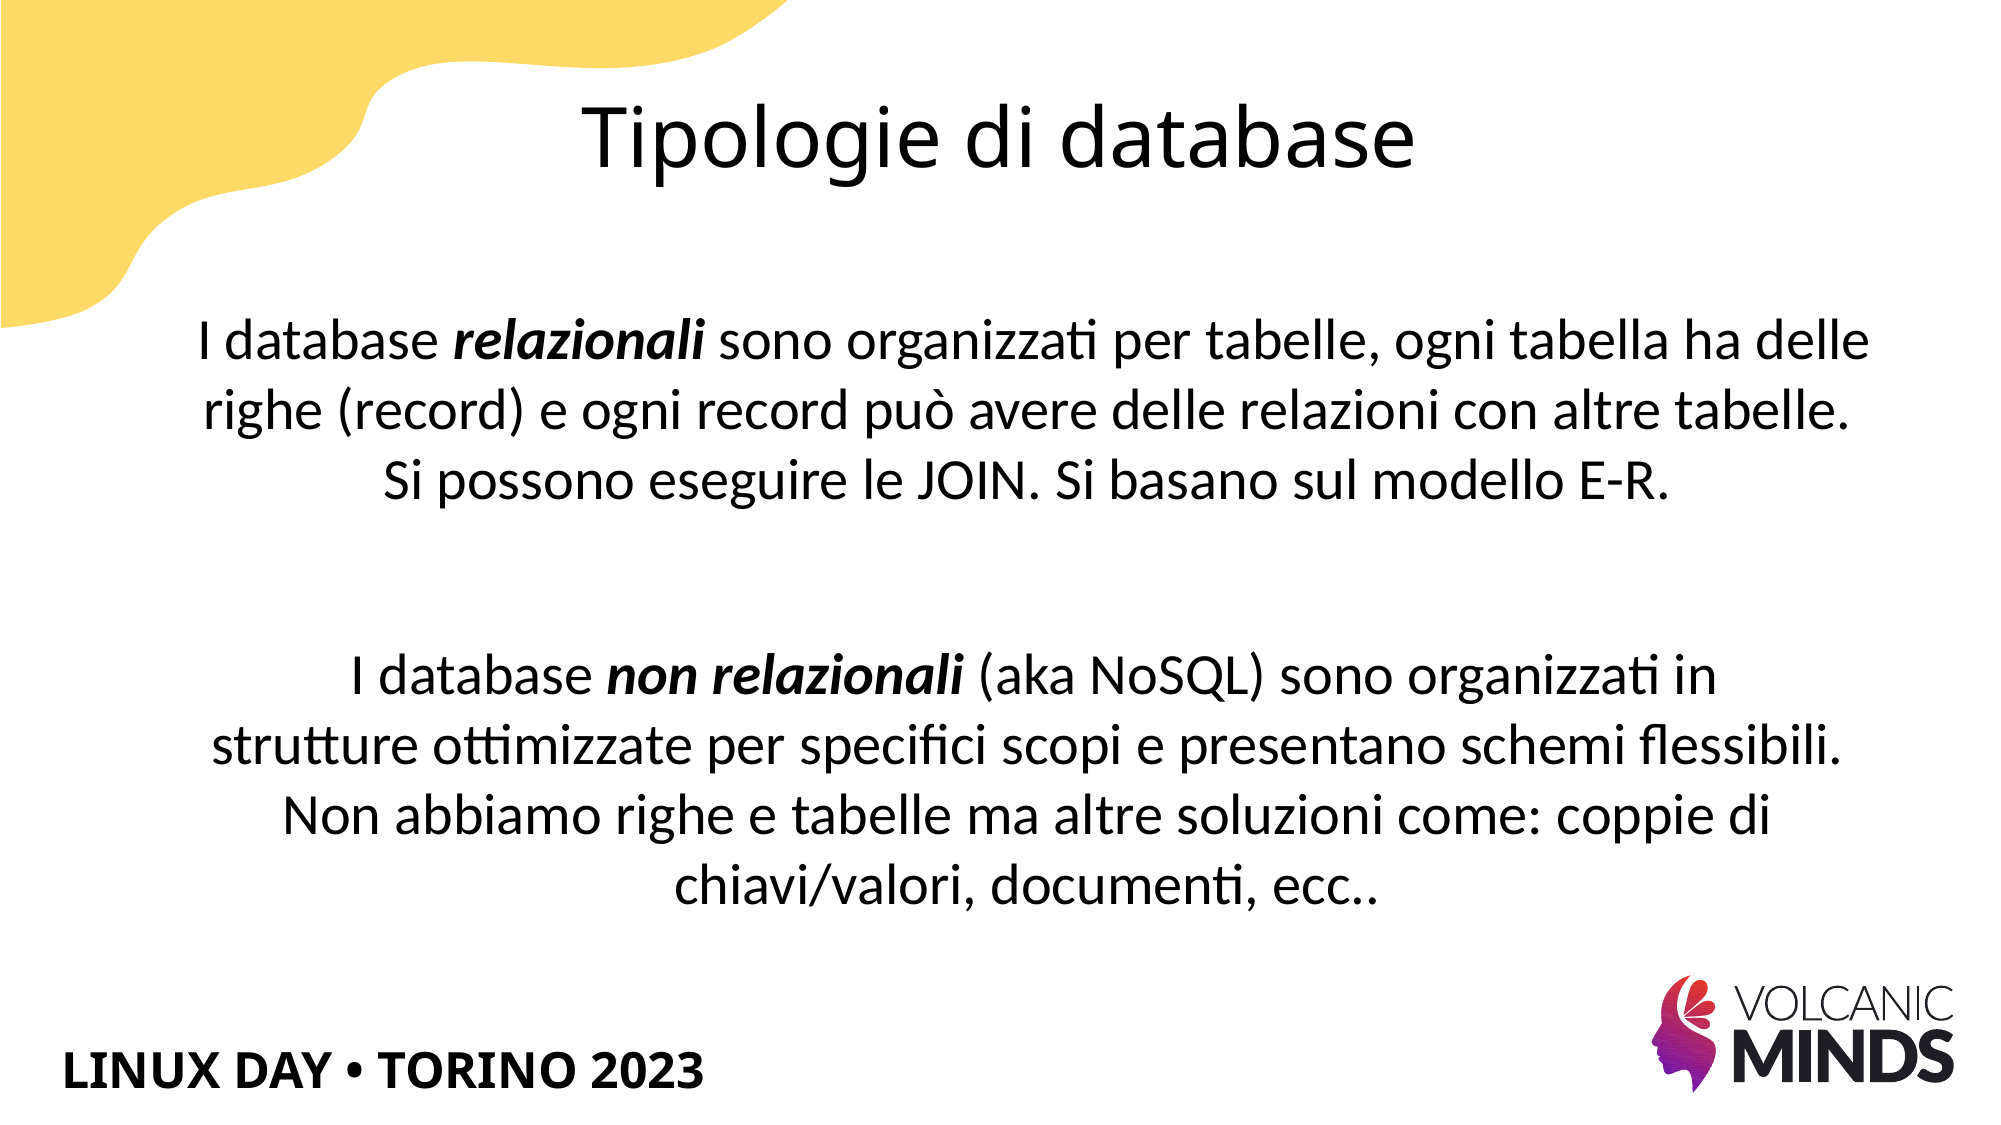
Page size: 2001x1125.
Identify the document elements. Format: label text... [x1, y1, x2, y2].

text_box I database relazionali sono organizzati per tabelle, ogni tabella ha delle righe (record) e ogni record può avere delle relazioni con altre tabelle. Si possono eseguire le JOIN. Si basano sul modello E-R. [162, 294, 1893, 572]
picture [1651, 975, 1955, 1093]
text_box I database non relazionali (aka NoSQL) sono organizzati in strutture ottimizzate per specifici scopi e presentano schemi flessibili. Non abbiamo righe e tabelle ma altre soluzioni come: coppie di chiavi/valori, documenti, ecc.. [162, 628, 1893, 963]
text_box LINUX DAY • TORINO 2023 [46, 961, 1547, 1107]
title Tipologie di database [137, 32, 1863, 250]
picture [0, 0, 906, 631]
